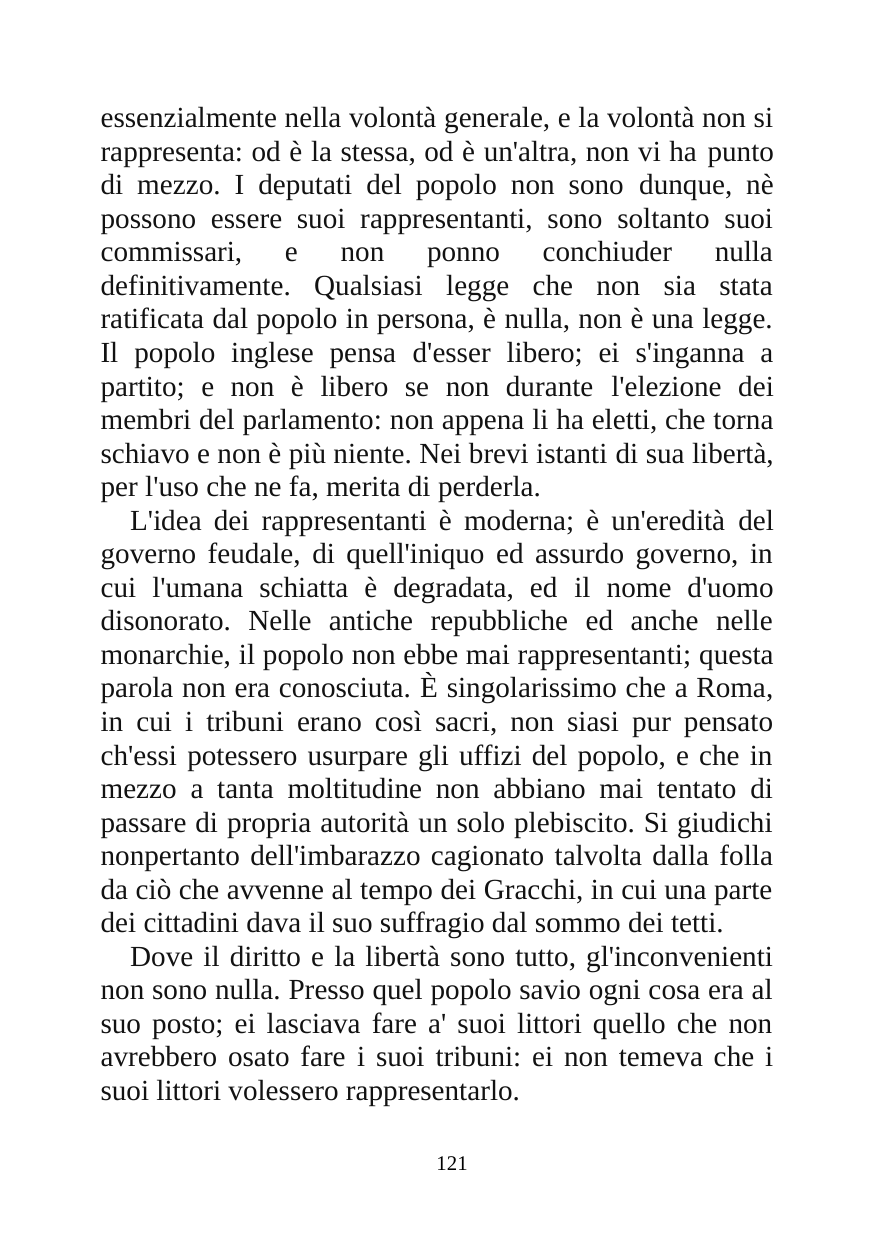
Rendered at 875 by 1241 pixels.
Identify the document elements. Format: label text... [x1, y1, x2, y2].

text L'idea dei rappresentanti è moderna; è un'eredità del governo feudale, di quell'iniquo ed assurdo governo, in cui l'umana schiatta è degradata, ed il nome d'uomo disonorato. Nelle antiche repubbliche ed anche nelle monarchie, il popolo non ebbe mai rappresentanti; questa parola non era conosciuta. È singolarissimo che a Roma, in cui i tribuni erano così sacri, non siasi pur pensato ch'essi potessero usurpare gli uffizi del popolo, e che in mezzo a tanta moltitudine non abbiano mai tentato di passare di propria autorità un solo plebiscito. Si giudichi nonpertanto dell'imbarazzo cagionato talvolta dalla folla da ciò che avvenne al tempo dei Gracchi, in cui una parte dei cittadini dava il suo suffragio dal sommo dei tetti. [100, 503, 774, 939]
text Dove il diritto e la libertà sono tutto, gl'inconvenienti non sono nulla. Presso quel popolo savio ogni cosa era al suo posto; ei lasciava fare a' suoi littori quello che non avrebbero osato fare i suoi tribuni: ei non temeva che i suoi littori volessero rappresentarlo. [100, 939, 774, 1107]
text essenzialmente nella volontà generale, e la volontà non si rappresenta: od è la stessa, od è un'altra, non vi ha punto di mezzo. I deputati del popolo non sono dunque, nè possono essere suoi rappresentanti, sono soltanto suoi commissari, e non ponno conchiuder nulla definitivamente. Qualsiasi legge che non sia stata ratificata dal popolo in persona, è nulla, non è una legge. Il popolo inglese pensa d'esser libero; ei s'inganna a partito; e non è libero se non durante l'elezione dei membri del parlamento: non appena li ha eletti, che torna schiavo e non è più niente. Nei brevi istanti di sua libertà, per l'uso che ne fa, merita di perderla. [100, 100, 774, 503]
